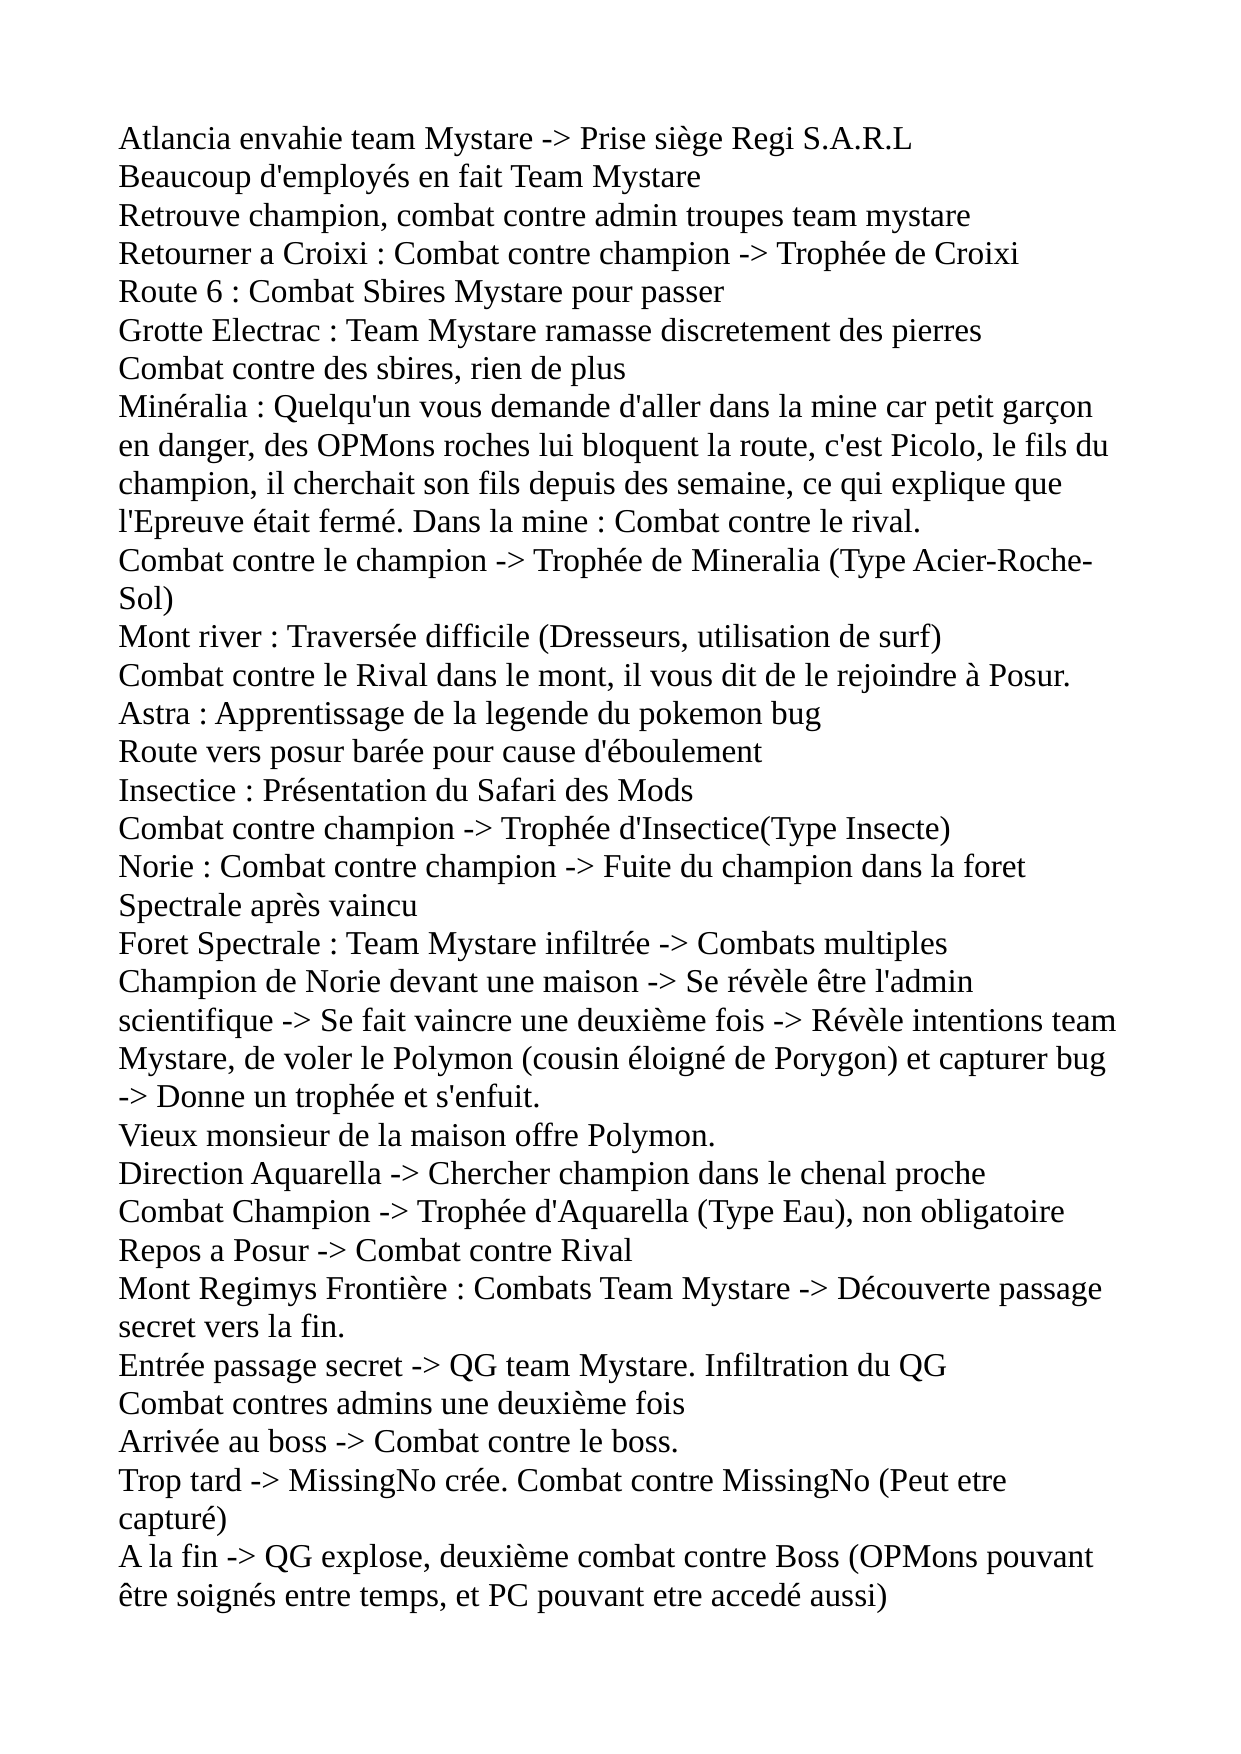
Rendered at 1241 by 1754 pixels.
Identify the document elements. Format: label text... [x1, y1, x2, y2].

text Combat contres admins une deuxième fois [118, 1383, 1122, 1421]
text Champion de Norie devant une maison -> Se révèle être l'admin scientifique -> Se fait vaincre une deuxième fois -> Révèle intentions team Mystare, de voler le Polymon (cousin éloigné de Porygon) et capturer bug -> Donne un trophée et s'enfuit. [118, 961, 1122, 1115]
text Minéralia : Quelqu'un vous demande d'aller dans la mine car petit garçon en danger, des OPMons roches lui bloquent la route, c'est Picolo, le fils du champion, il cherchait son fils depuis des semaine, ce qui explique que l'Epreuve était fermé. Dans la mine : Combat contre le rival. [118, 386, 1122, 540]
text Grotte Electrac : Team Mystare ramasse discretement des pierres [118, 310, 1122, 348]
text Mont Regimys Frontière : Combats Team Mystare -> Découverte passage secret vers la fin. [118, 1268, 1122, 1345]
text Norie : Combat contre champion -> Fuite du champion dans la foret Spectrale après vaincu [118, 846, 1122, 923]
text Combat contre le champion -> Trophée de Mineralia (Type Acier-Roche-Sol) [118, 540, 1122, 616]
text Direction Aquarella -> Chercher champion dans le chenal proche [118, 1153, 1122, 1191]
text Retourner a Croixi : Combat contre champion -> Trophée de Croixi [118, 233, 1122, 271]
text Combat Champion -> Trophée d'Aquarella (Type Eau), non obligatoire [118, 1191, 1122, 1230]
text Mont river : Traversée difficile (Dresseurs, utilisation de surf) [118, 616, 1122, 655]
text Beaucoup d'employés en fait Team Mystare [118, 156, 1122, 195]
text Route vers posur barée pour cause d'éboulement [118, 731, 1122, 770]
text A la fin -> QG explose, deuxième combat contre Boss (OPMons pouvant être soignés entre temps, et PC pouvant etre accedé aussi) [118, 1536, 1122, 1613]
text Combat contre le Rival dans le mont, il vous dit de le rejoindre à Posur. [118, 655, 1122, 693]
text Combat contre des sbires, rien de plus [118, 348, 1122, 386]
text Repos a Posur -> Combat contre Rival [118, 1230, 1122, 1268]
text Astra : Apprentissage de la legende du pokemon bug [118, 693, 1122, 731]
text Atlancia envahie team Mystare -> Prise siège Regi S.A.R.L [118, 118, 1122, 156]
text Entrée passage secret -> QG team Mystare. Infiltration du QG [118, 1345, 1122, 1383]
text Trop tard -> MissingNo crée. Combat contre MissingNo (Peut etre capturé) [118, 1460, 1122, 1536]
text Arrivée au boss -> Combat contre le boss. [118, 1421, 1122, 1460]
text Combat contre champion -> Trophée d'Insectice(Type Insecte) [118, 808, 1122, 846]
text Insectice : Présentation du Safari des Mods [118, 770, 1122, 808]
text Foret Spectrale : Team Mystare infiltrée -> Combats multiples [118, 923, 1122, 961]
text Retrouve champion, combat contre admin troupes team mystare [118, 195, 1122, 233]
text Route 6 : Combat Sbires Mystare pour passer [118, 271, 1122, 310]
text Vieux monsieur de la maison offre Polymon. [118, 1115, 1122, 1153]
